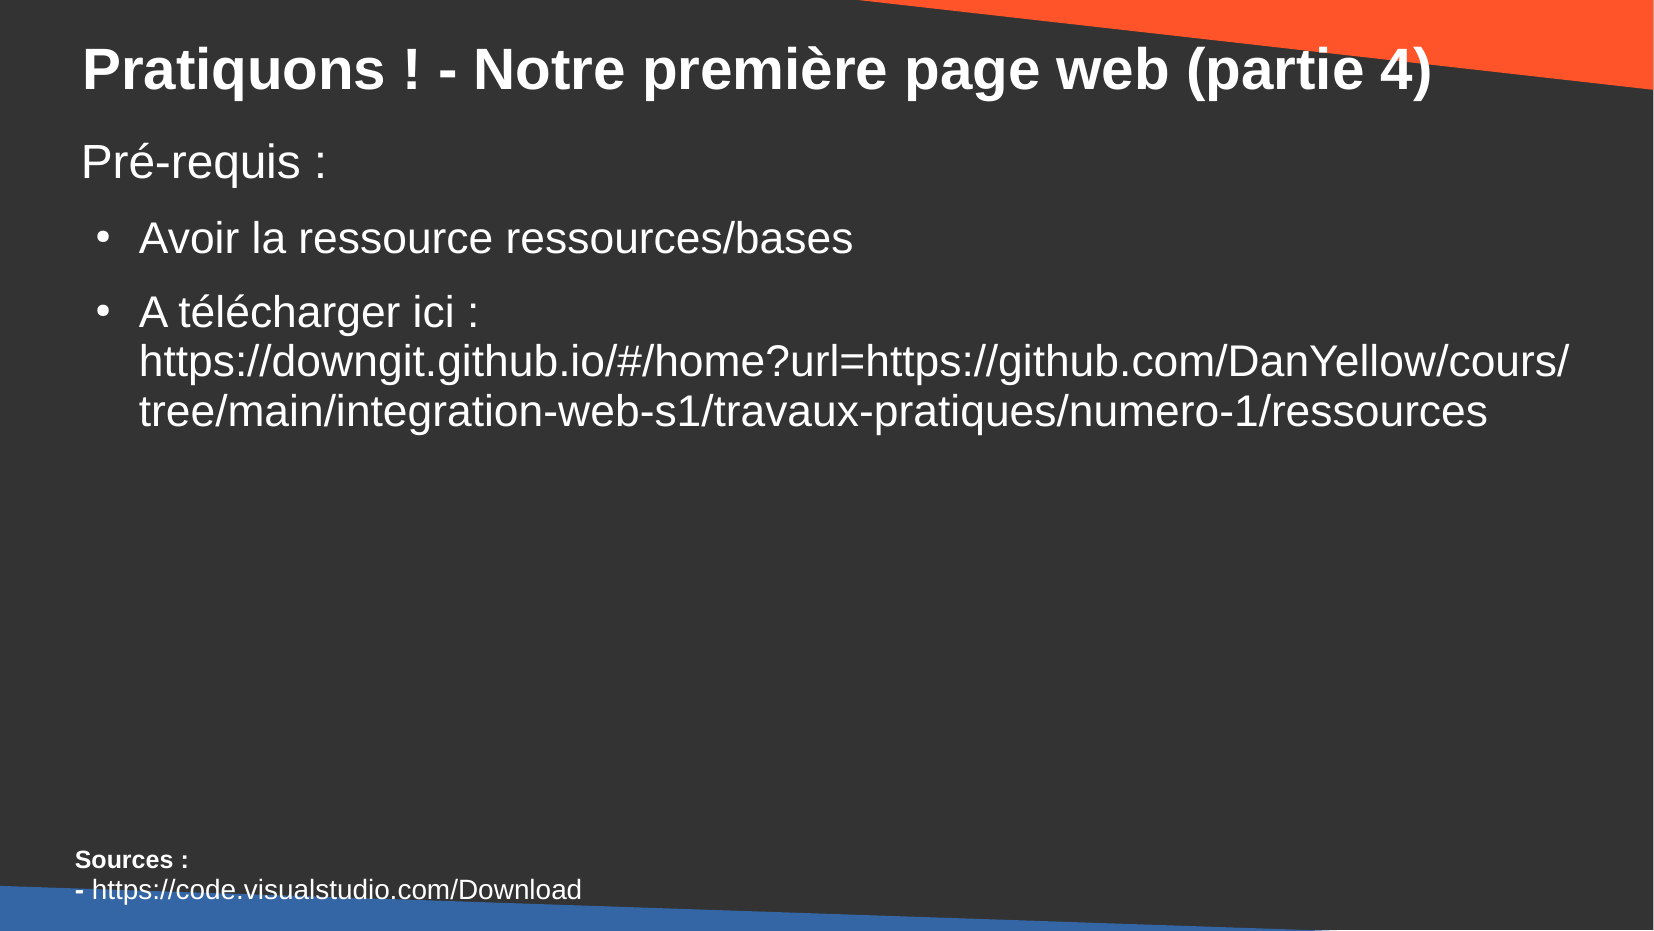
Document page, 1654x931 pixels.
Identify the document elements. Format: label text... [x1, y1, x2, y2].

text_box [0, 885, 1337, 931]
text_box [857, 0, 1654, 90]
list Pré-requis : Avoir la ressource ressources/bases A télécharger ici : https://downgit.github.io/#/home?url=https://github.com/DanYellow/cours/tree/main/integration-web-s1/travaux-pratiques/numero-1/ressources [80, 135, 1620, 473]
text_box Sources : - https://code.visualstudio.com/Download [60, 838, 1146, 928]
title Pratiquons ! - Notre première page web (partie 4) [82, 37, 1571, 114]
